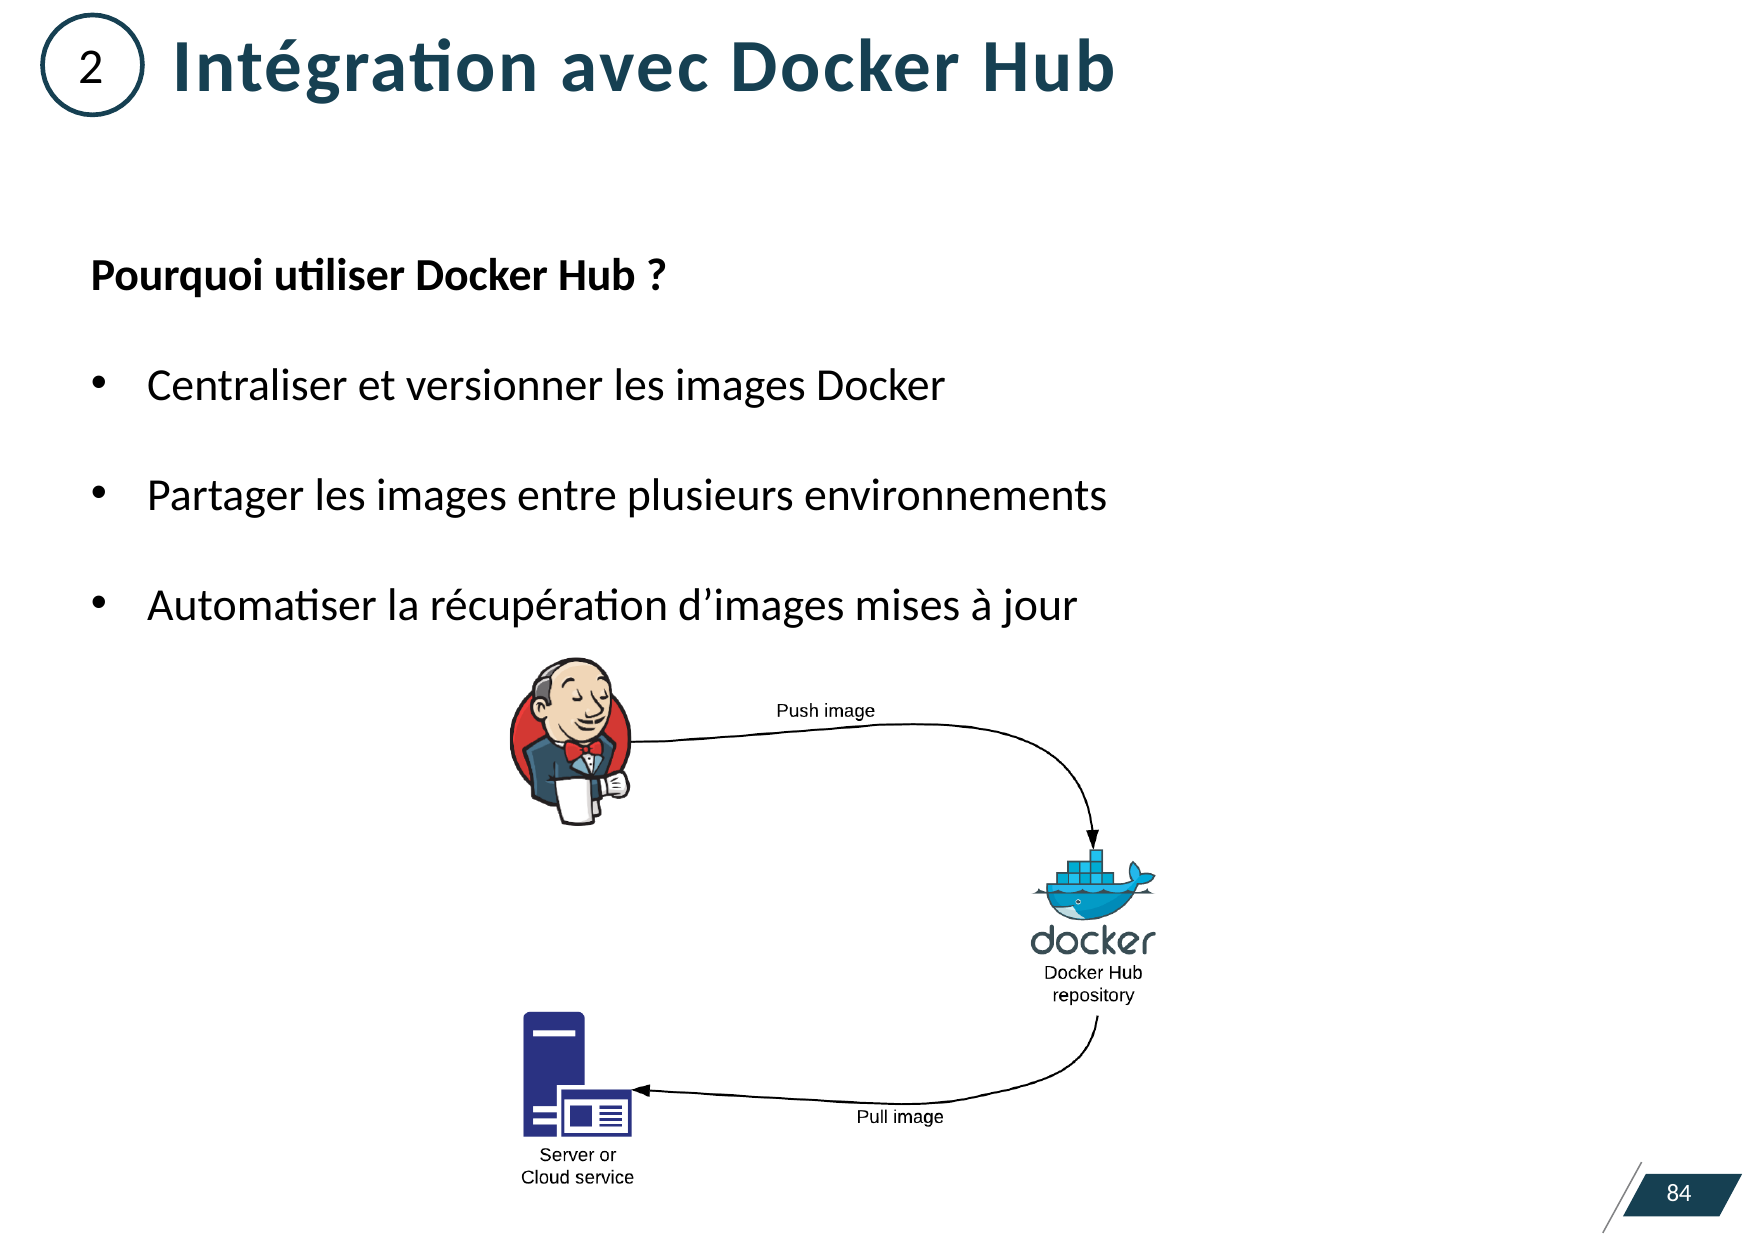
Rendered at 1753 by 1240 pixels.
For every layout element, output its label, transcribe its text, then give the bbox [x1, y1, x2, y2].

text_box Pourquoi utiliser Docker Hub ? Centraliser et versionner les images Docker Partager les images entre plusieurs environnements Automatiser la récupération d’images mises à jour [76, 182, 1676, 637]
title Intégration avec Docker Hub [172, 16, 1707, 107]
text_box 2 [76, 31, 108, 94]
picture [493, 641, 1189, 1240]
text_box 84 [1638, 1169, 1707, 1215]
